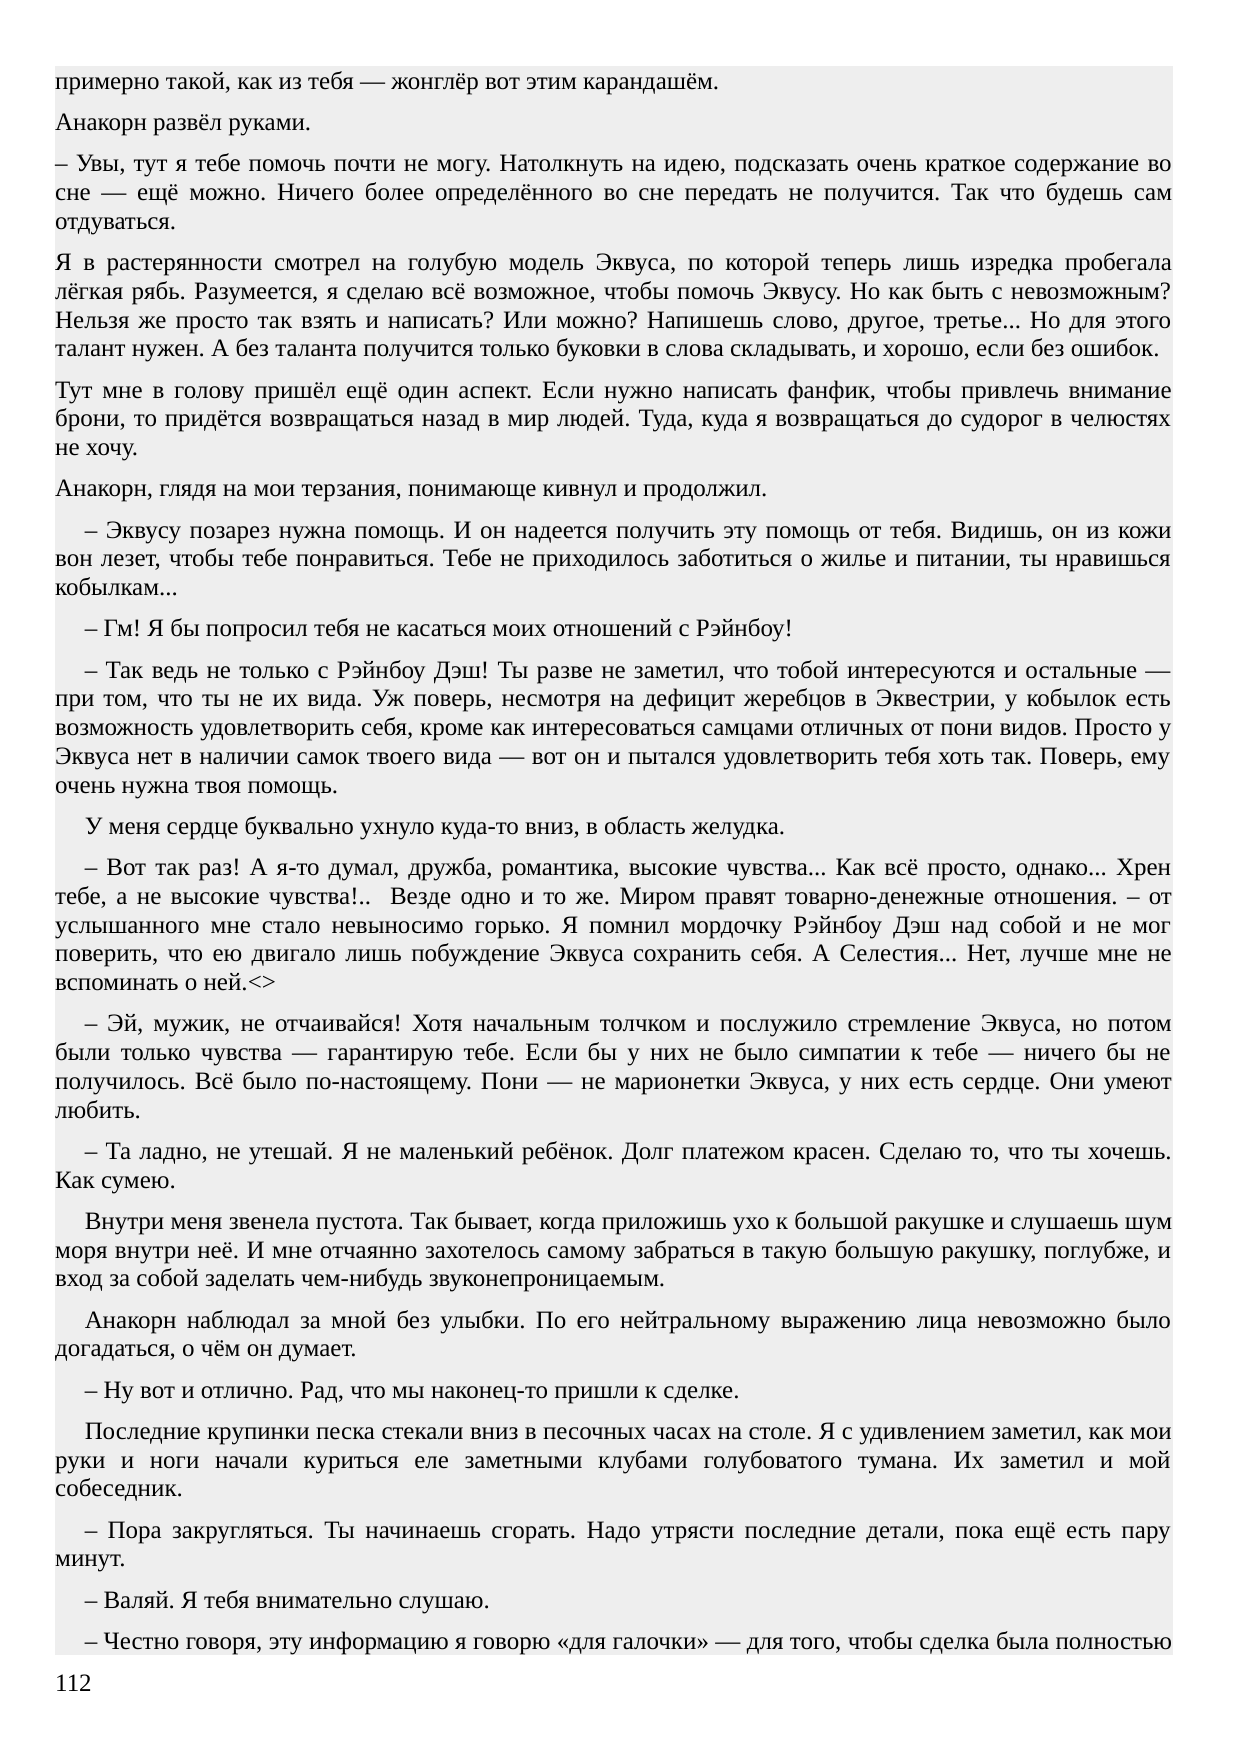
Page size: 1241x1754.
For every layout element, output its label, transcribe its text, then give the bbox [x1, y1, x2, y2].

text – Честно говоря, эту информацию я говорю «для галочки» — для того, чтобы сделка была полностью [55, 1626, 1173, 1655]
text – Та ладно, не утешай. Я не маленький ребёнок. Долг платежом красен. Сделаю то, что ты хочешь. Как сумею. [55, 1136, 1173, 1193]
text Внутри меня звенела пустота. Так бывает, когда приложишь ухо к большой ракушке и слушаешь шум моря внутри неё. И мне отчаянно захотелось самому забраться в такую большую ракушку, поглубже, и вход за собой заделать чем-нибудь звуконепроницаемым. [55, 1206, 1173, 1292]
text Последние крупинки песка стекали вниз в песочных часах на столе. Я с удивлением заметил, как мои руки и ноги начали куриться еле заметными клубами голубоватого тумана. Их заметил и мой собеседник. [55, 1416, 1173, 1502]
text Анакорн наблюдал за мной без улыбки. По его нейтральному выражению лица невозможно было догадаться, о чём он думает. [55, 1305, 1173, 1362]
text Тут мне в голову пришёл ещё один аспект. Если нужно написать фанфик, чтобы привлечь внимание брони, то придётся возвращаться назад в мир людей. Туда, куда я возвращаться до судорог в челюстях не хочу. [55, 375, 1173, 461]
text Я в растерянности смотрел на голубую модель Эквуса, по которой теперь лишь изредка пробегала лёгкая рябь. Разумеется, я сделаю всё возможное, чтобы помочь Эквусу. Но как быть с невозможным? Нельзя же просто так взять и написать? Или можно? Напишешь слово, другое, третье... Но для этого талант нужен. А без таланта получится только буковки в слова складывать, и хорошо, если без ошибок. [55, 247, 1173, 362]
text – Пора закругляться. Ты начинаешь сгорать. Надо утрясти последние детали, пока ещё есть пару минут. [55, 1515, 1173, 1572]
text – Эквусу позарез нужна помощь. И он надеется получить эту помощь от тебя. Видишь, он из кожи вон лезет, чтобы тебе понравиться. Тебе не приходилось заботиться о жилье и питании, ты нравишься кобылкам... [55, 515, 1173, 601]
text – Ну вот и отлично. Рад, что мы наконец-то пришли к сделке. [55, 1375, 1173, 1403]
text – Увы, тут я тебе помочь почти не могу. Натолкнуть на идею, подсказать очень краткое содержание во сне — ещё можно. Ничего более определённого во сне передать не получится. Так что будешь сам отдуваться. [55, 148, 1173, 235]
text Анакорн развёл руками. [55, 107, 1173, 136]
text Анакорн, глядя на мои терзания, понимающе кивнул и продолжил. [55, 473, 1173, 502]
text примерно такой, как из тебя — жонглёр вот этим карандашём. [55, 66, 1173, 95]
text – Валяй. Я тебя внимательно слушаю. [55, 1585, 1173, 1613]
text – Так ведь не только с Рэйнбоу Дэш! Ты разве не заметил, что тобой интересуются и остальные — при том, что ты не их вида. Уж поверь, несмотря на дефицит жеребцов в Эквестрии, у кобылок есть возможность удовлетворить себя, кроме как интересоваться самцами отличных от пони видов. Просто у Эквуса нет в наличии самок твоего вида — вот он и пытался удовлетворить тебя хоть так. Поверь, ему очень нужна твоя помощь. [55, 655, 1173, 798]
text – Вот так раз! А я-то думал, дружба, романтика, высокие чувства... Как всё просто, однако... Хрен тебе, а не высокие чувства!.. Везде одно и то же. Миром правят товарно-денежные отношения. – от услышанного мне стало невыносимо горько. Я помнил мордочку Рэйнбоу Дэш над собой и не мог поверить, что ею двигало лишь побуждение Эквуса сохранить себя. А Селестия... Нет, лучше мне не вспоминать о ней.<> [55, 852, 1173, 996]
text – Эй, мужик, не отчаивайся! Хотя начальным толчком и послужило стремление Эквуса, но потом были только чувства — гарантирую тебе. Если бы у них не было симпатии к тебе — ничего бы не получилось. Всё было по-настоящему. Пони — не марионетки Эквуса, у них есть сердце. Они умеют любить. [55, 1008, 1173, 1123]
text У меня сердце буквально ухнуло куда-то вниз, в область желудка. [55, 811, 1173, 840]
text – Гм! Я бы попросил тебя не касаться моих отношений с Рэйнбоу! [55, 613, 1173, 642]
